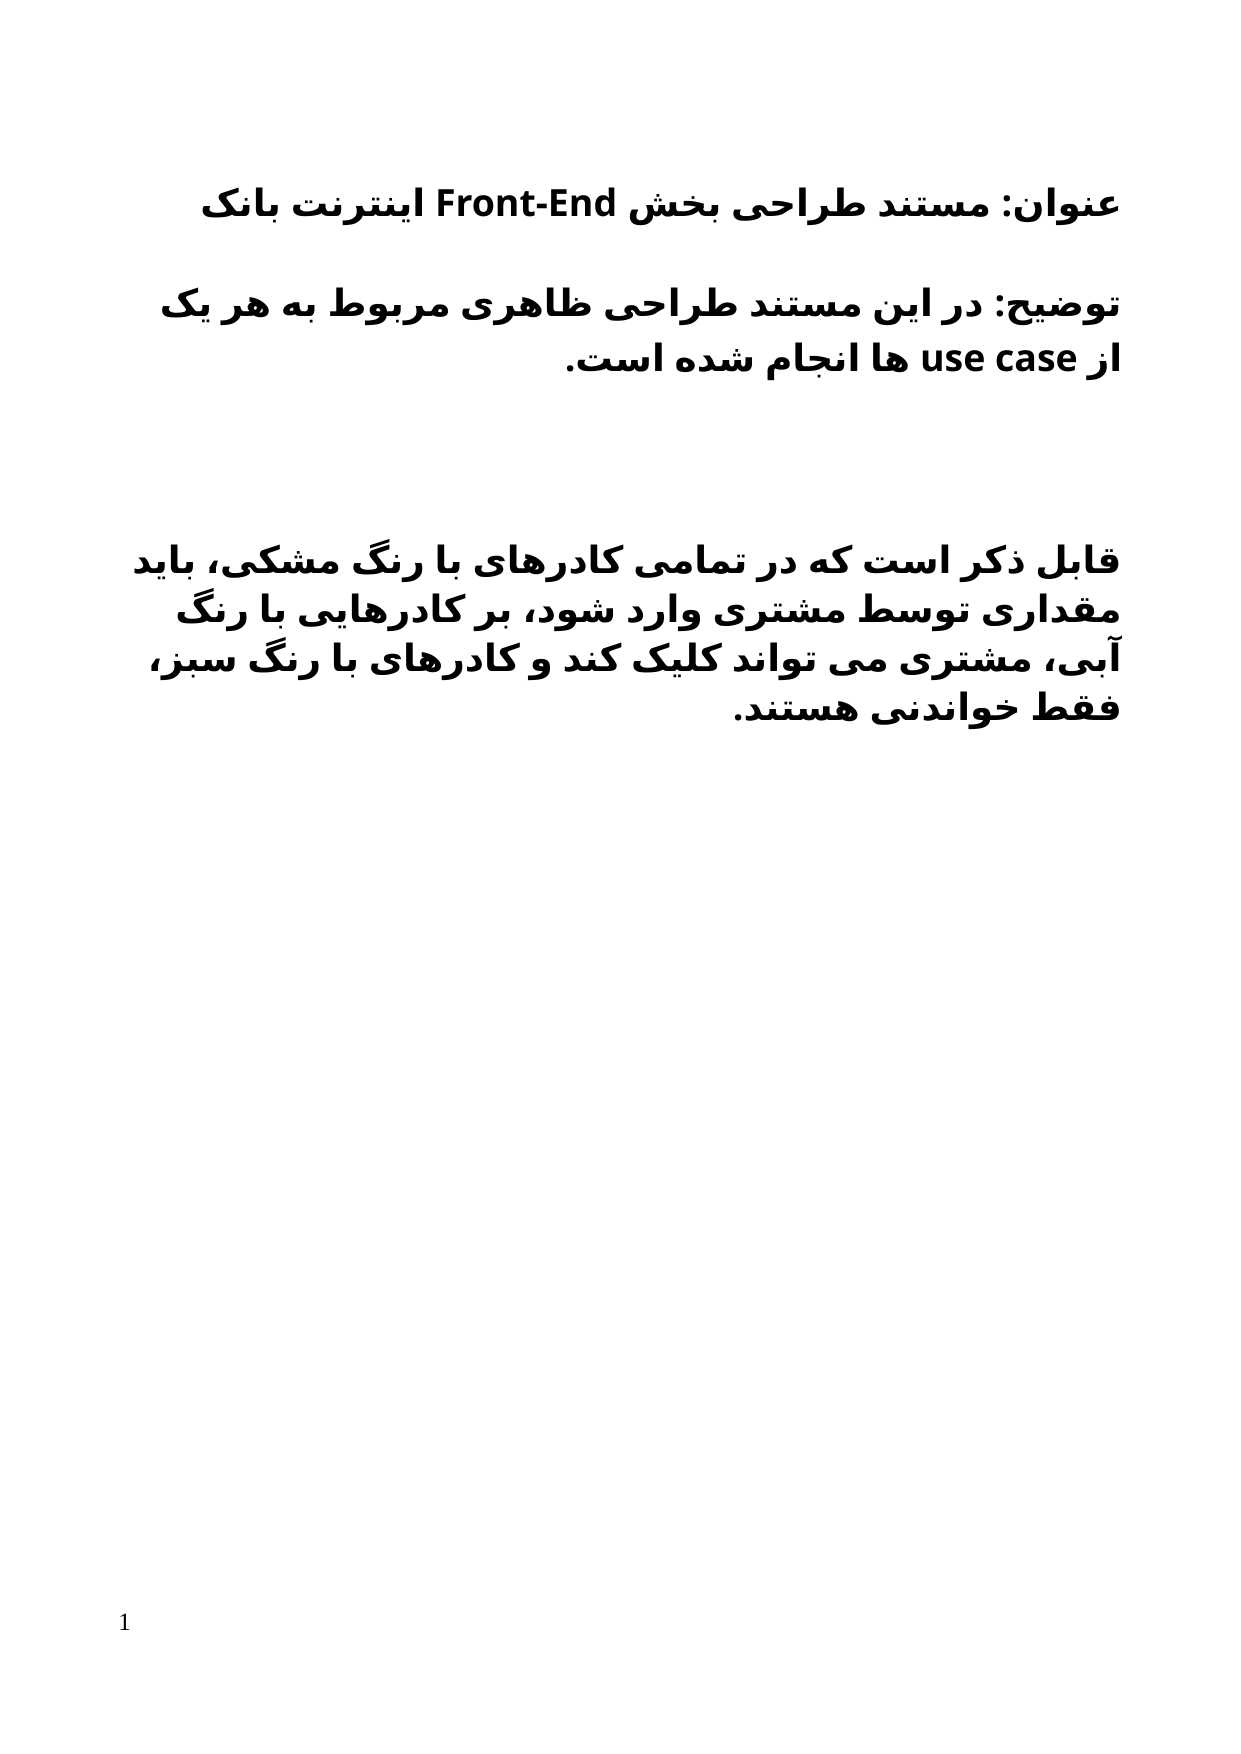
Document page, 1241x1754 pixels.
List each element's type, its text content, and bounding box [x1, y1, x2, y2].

text عنوان: مستند طراحی بخش Front-End اینترنت بانک [118, 176, 1122, 232]
text قابل ذکر است که در تمامی کادرهای با رنگ مشکی، باید مقداری توسط مشتری وارد شود، بر کادرهایی با رنگ آبی، مشتری می تواند کلیک کند و کادرهای با رنگ سبز، فقط خواندنی هستند. [118, 540, 1122, 735]
text توضیح: در این مستند طراحی ظاهری مربوط به هر یک از use case ها انجام شده است. [118, 283, 1122, 387]
